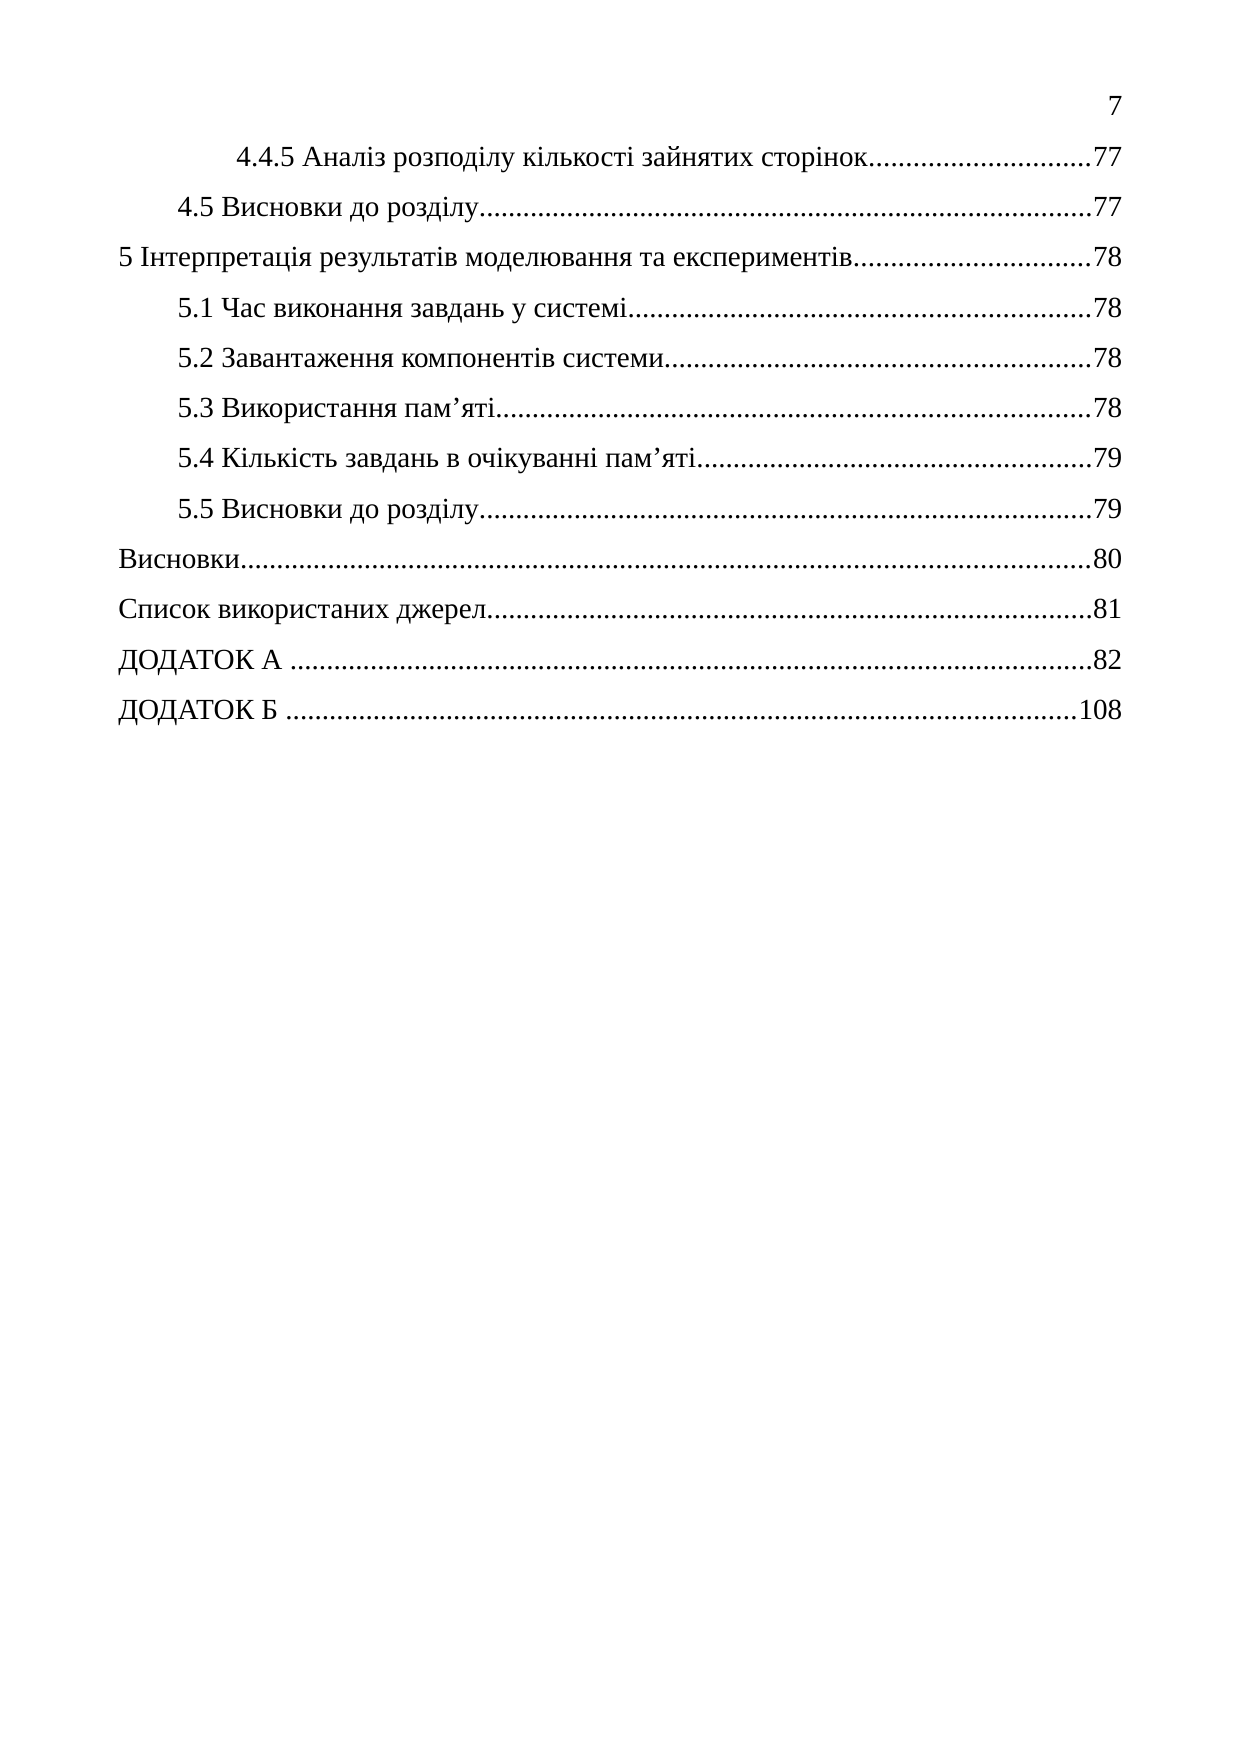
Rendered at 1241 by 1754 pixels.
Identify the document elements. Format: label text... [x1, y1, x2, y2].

text 5.1 Час виконання завдань у системі 78 [177, 290, 1122, 323]
text Список використаних джерел 81 [118, 592, 1122, 625]
text 5.2 Завантаження компонентів системи 78 [177, 340, 1122, 373]
text 5.5 Висновки до розділу 79 [177, 491, 1122, 524]
text 4.4.5 Аналіз розподілу кількості зайнятих сторінок 77 [236, 139, 1122, 172]
text ДОДАТОК А 82 [118, 642, 1122, 675]
text ДОДАТОК Б 108 [118, 692, 1122, 726]
text 4.5 Висновки до розділу 77 [177, 189, 1122, 223]
text 5 Інтерпретація результатів моделювання та експериментів 78 [118, 239, 1122, 273]
text 5.3 Використання пам’яті 78 [177, 390, 1122, 424]
text 5.4 Кількість завдань в очікуванні пам’яті 79 [177, 441, 1122, 474]
text Висновки 80 [118, 541, 1122, 575]
